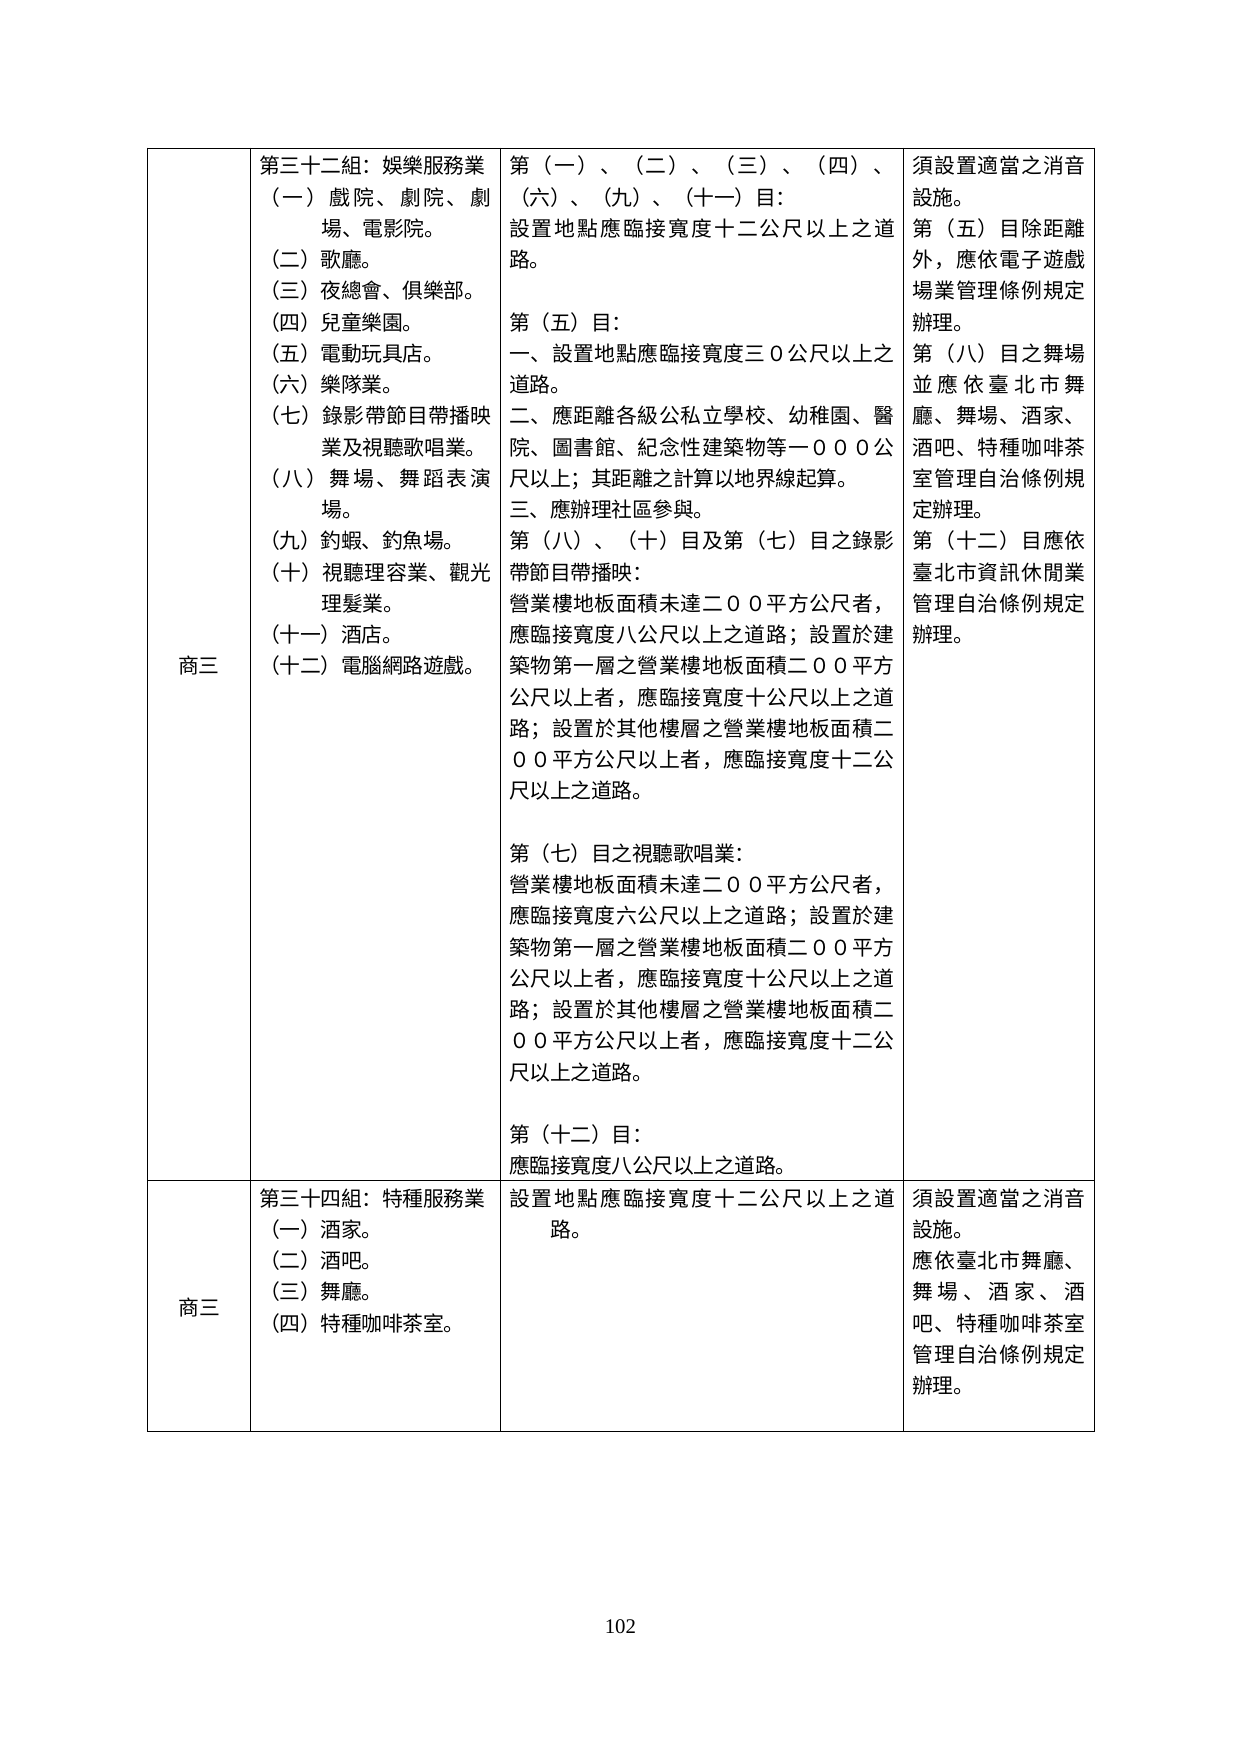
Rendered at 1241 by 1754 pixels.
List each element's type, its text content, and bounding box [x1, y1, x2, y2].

table_cell 第（一）、（二）、（三）、（四）、（六）、（九）、（十一）目： 設置地點應臨接寬度十二公尺以上之道路。 第（五）目： 一、設置地點應臨接寬度三０公尺以上之道路。 二、應距離各級公私立學校、幼稚園、醫院、圖書館、紀念性建築物等一０００公尺以上；其距離之計算以地界線起算。 三、應辦理社區參與。 第（八）、（十）目及第（七）目之錄影帶節目帶播映： 營業樓地板面積未達二００平方公尺者，應臨接寬度八公尺以上之道路；設置於建築物第一層之營業樓地板面積二００平方公尺以上者，應臨接寬度十公尺以上之道路；設置於其他樓層之營業樓地板面積二００平方公尺以上者，應臨接寬度十二公尺以上之道路。 第（七）目之視聽歌唱業： 營業樓地板面積未達二００平方公尺者，應臨接寬度六公尺以上之道路；設置於建築物第一層之營業樓地板面積二００平方公尺以上者，應臨接寬度十公尺以上之道路；設置於其他樓層之營業樓地板面積二００平方公尺以上者，應臨接寬度十二公尺以上之道路。 第（十二）目： 應臨接寬度八公尺以上之道路。 [501, 149, 903, 1180]
table_cell 商三 [148, 149, 250, 1180]
table_cell 須設置適當之消音設施。 應依臺北市舞廳、舞場、酒家、酒吧、特種咖啡茶室管理自治條例規定辦理。 [904, 1181, 1094, 1431]
table_cell 商三 [148, 1181, 250, 1431]
table_cell 設置地點應臨接寬度十二公尺以上之道路。 [501, 1181, 903, 1431]
table_cell 第三十二組：娛樂服務業 （一）戲院、劇院、劇場、電影院。 （二）歌廳。 （三）夜總會、俱樂部。 （四）兒童樂園。 （五）電動玩具店。 （六）樂隊業。 （七）錄影帶節目帶播映業及視聽歌唱業。 （八）舞場、舞蹈表演場。 （九）釣蝦、釣魚場。 （十）視聽理容業、觀光理髮業。 （十一）酒店。 （十二）電腦網路遊戲。 [251, 149, 500, 1180]
table_cell 須設置適當之消音設施。 第（五）目除距離外，應依電子遊戲場業管理條例規定辦理。 第（八）目之舞場並應依臺北市舞廳、舞場、酒家、酒吧、特種咖啡茶室管理自治條例規定辦理。 第（十二）目應依臺北市資訊休閒業管理自治條例規定辦理。 [904, 149, 1094, 1180]
table_cell 第三十四組：特種服務業 （一）酒家。 （二）酒吧。 （三）舞廳。 （四）特種咖啡茶室。 [251, 1181, 500, 1431]
